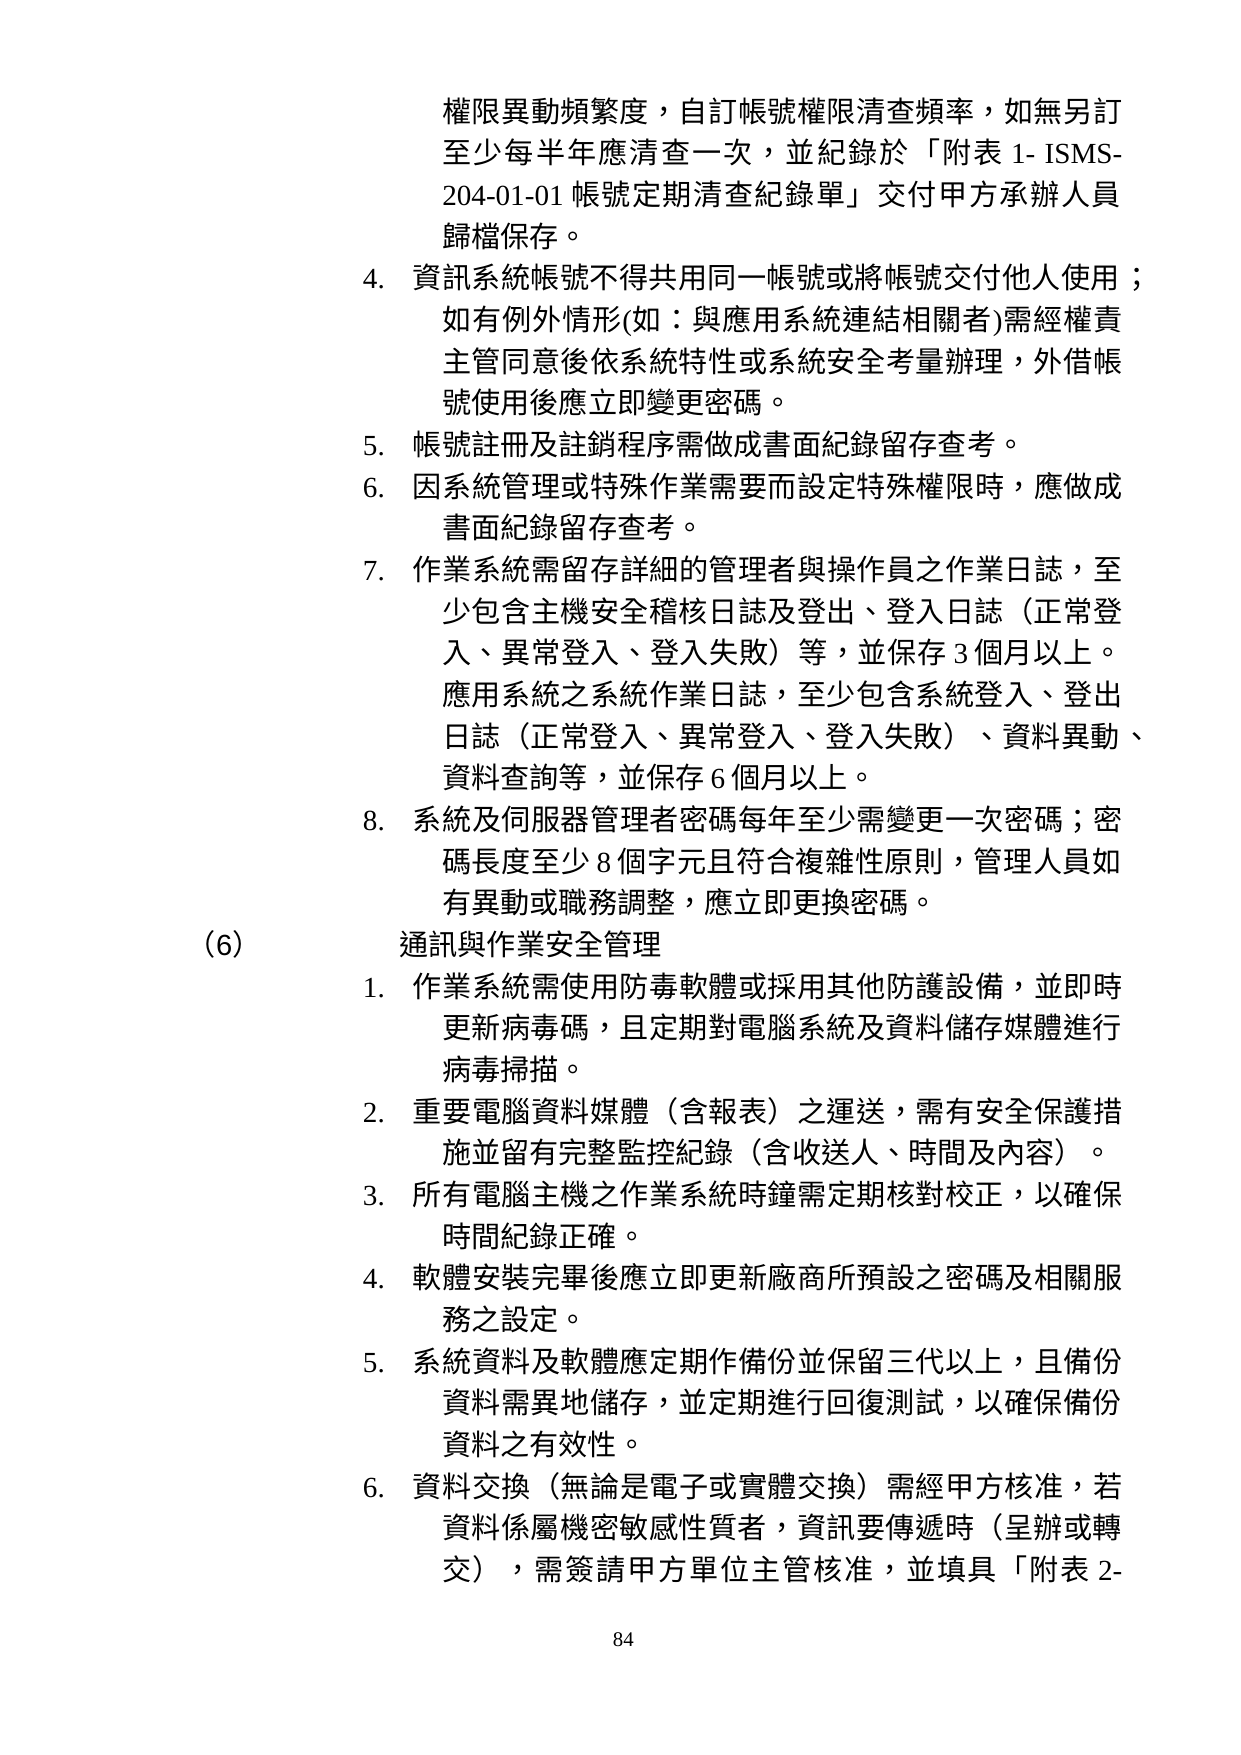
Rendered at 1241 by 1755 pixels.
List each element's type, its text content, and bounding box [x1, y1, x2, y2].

list 作業系統需留存詳細的管理者與操作員之作業日誌，至少包含主機安全稽核日誌及登出、登入日誌（正常登入、異常登入、登入失敗）等，並保存3個月以上。應用系統之系統作業日誌，至少包含系統登入、登出日誌（正常登入、異常登入、登入失敗）、資料異動、資料查詢等，並保存6個月以上。 [363, 547, 1122, 797]
list 作業系統需使用防毒軟體或採用其他防護設備，並即時更新病毒碼，且定期對電腦系統及資料儲存媒體進行病毒掃描。 [363, 964, 1122, 1089]
list 資料交換（無論是電子或實體交換）需經甲方核准，若資料係屬機密敏感性質者，資訊要傳遞時（呈辦或轉交），需簽請甲方單位主管核准，並填具「附表2- [363, 1464, 1122, 1589]
list 資訊系統帳號不得共用同一帳號或將帳號交付他人使用；如有例外情形(如：與應用系統連結相關者)需經權責主管同意後依系統特性或系統安全考量辦理，外借帳號使用後應立即變更密碼。 [363, 255, 1122, 422]
list 帳號註冊及註銷程序需做成書面紀錄留存查考。 [363, 422, 1122, 464]
list 權限異動頻繁度，自訂帳號權限清查頻率，如無另訂至少每半年應清查一次，並紀錄於「附表1- ISMS-204-01-01帳號定期清查紀錄單」交付甲方承辦人員歸檔保存。 [363, 89, 1122, 255]
list 系統及伺服器管理者密碼每年至少需變更一次密碼；密碼長度至少8個字元且符合複雜性原則，管理人員如有異動或職務調整，應立即更換密碼。 [363, 797, 1122, 922]
list 所有電腦主機之作業系統時鐘需定期核對校正，以確保時間紀錄正確。 [363, 1172, 1122, 1255]
list 通訊與作業安全管理 [187, 922, 1122, 964]
list 因系統管理或特殊作業需要而設定特殊權限時，應做成書面紀錄留存查考。 [363, 464, 1122, 547]
list 重要電腦資料媒體（含報表）之運送，需有安全保護措施並留有完整監控紀錄（含收送人、時間及內容）。 [363, 1089, 1122, 1172]
list 軟體安裝完畢後應立即更新廠商所預設之密碼及相關服務之設定。 [363, 1255, 1122, 1339]
list 系統資料及軟體應定期作備份並保留三代以上，且備份資料需異地儲存，並定期進行回復測試，以確保備份資料之有效性。 [363, 1339, 1122, 1464]
